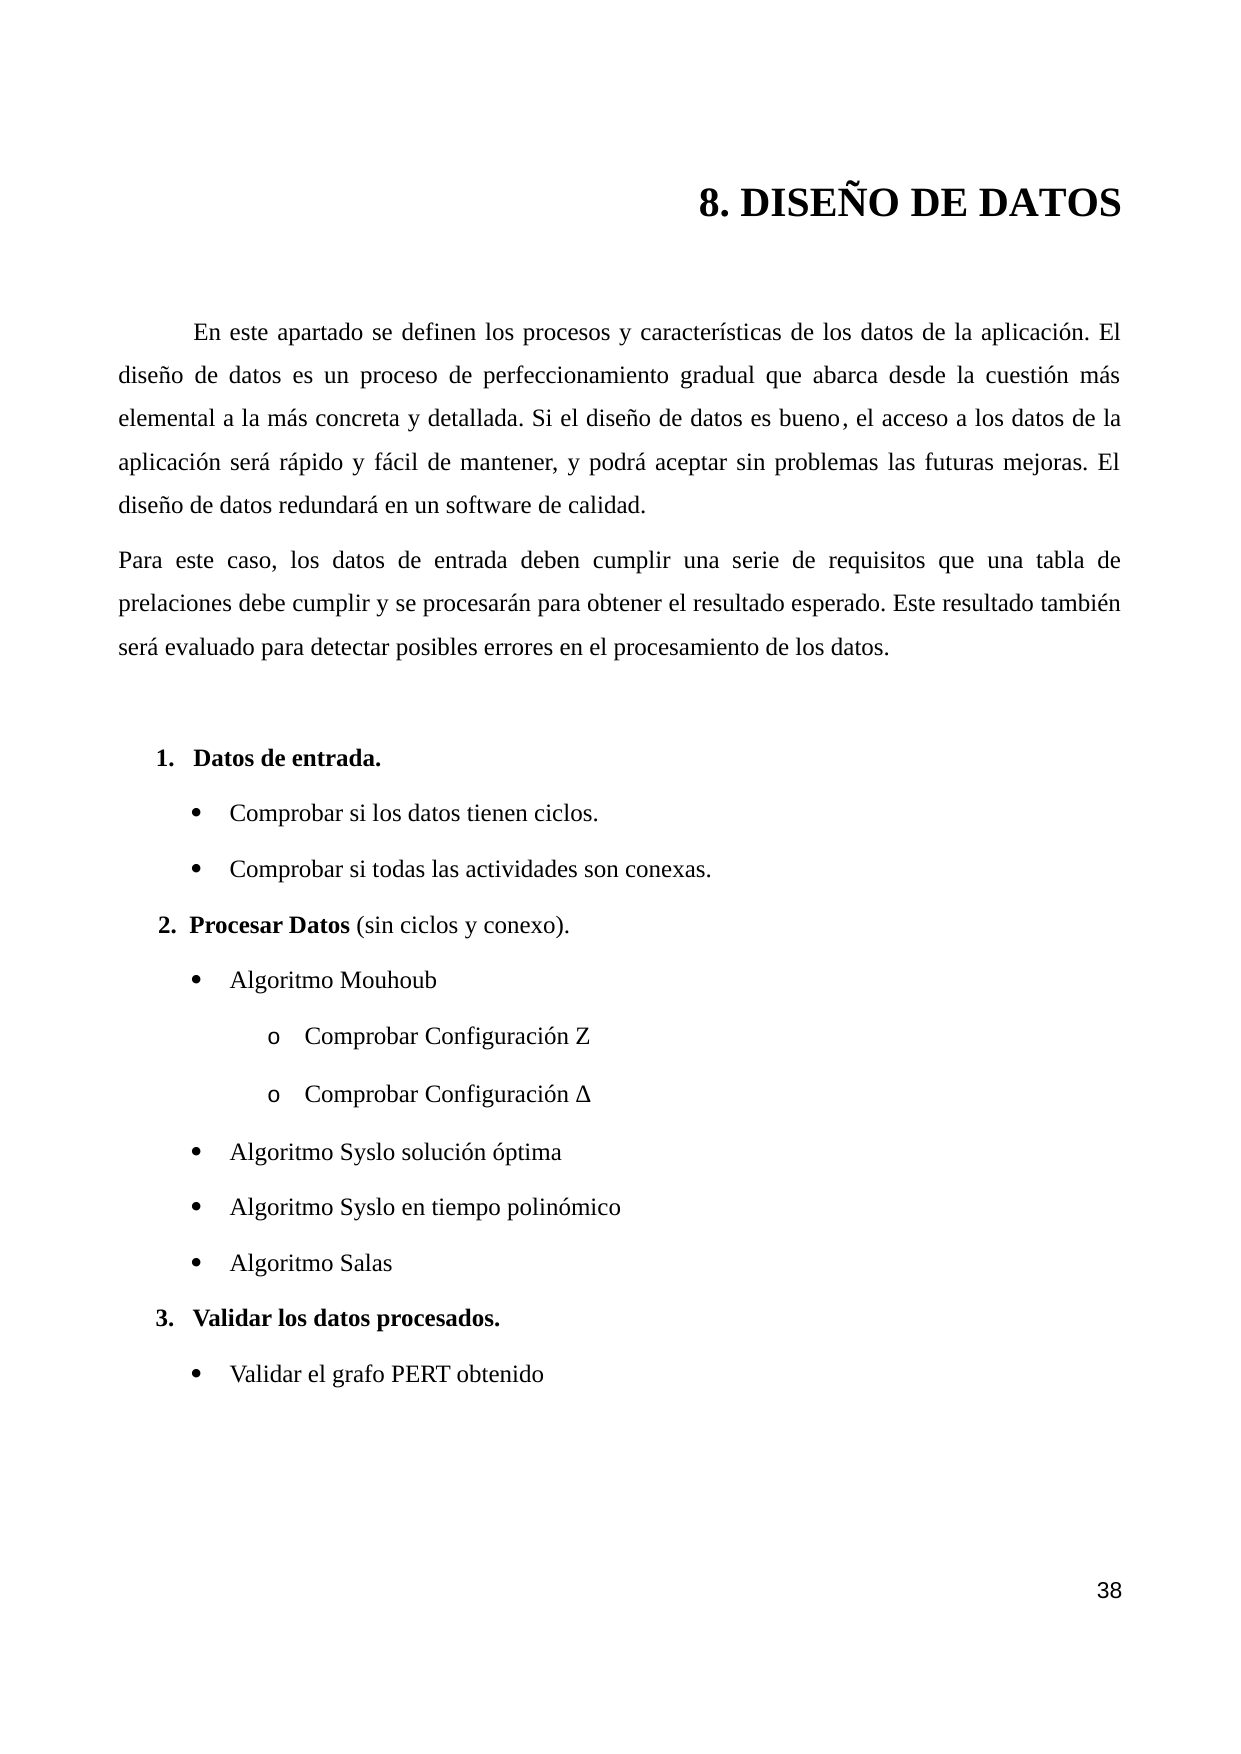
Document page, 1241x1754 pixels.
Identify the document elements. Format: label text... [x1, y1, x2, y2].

list Algoritmo Syslo en tiempo polinómico [192, 1192, 1122, 1221]
list Comprobar si los datos tienen ciclos. [192, 798, 1122, 827]
list Comprobar si todas las actividades son conexas. [192, 854, 1122, 883]
list Algoritmo Mouhoub [192, 965, 1122, 994]
list 8. DISEÑO DE DATOS [118, 177, 1122, 225]
list Validar el grafo PERT obtenido [192, 1359, 1122, 1388]
list 3. Validar los datos procesados. [155, 1303, 1122, 1332]
list Comprobar Configuración Z [267, 1021, 1122, 1051]
list Algoritmo Salas [192, 1248, 1122, 1277]
list Comprobar Configuración Δ [267, 1079, 1122, 1109]
list 2. Procesar Datos (sin ciclos y conexo). [158, 910, 1122, 938]
list Algoritmo Syslo solución óptima [192, 1137, 1122, 1165]
text Para este caso, los datos de entrada deben cumplir una serie de requisitos que una tabla de prelaciones debe cumplir y se procesarán para obtener el resultado esperado. Este resultado también será evaluado para detectar posibles errores en el procesamiento de los datos. [118, 545, 1122, 660]
text En este apartado se definen los procesos y características de los datos de la aplicación. El diseño de datos es un proceso de perfeccionamiento gradual que abarca desde la cuestión más elemental a la más concreta y detallada. Si el diseño de datos es bueno, el acceso a los datos de la aplicación será rápido y fácil de mantener, y podrá aceptar sin problemas las futuras mejoras. El diseño de datos redundará en un software de calidad. [118, 317, 1122, 518]
list Datos de entrada. [156, 743, 1122, 772]
